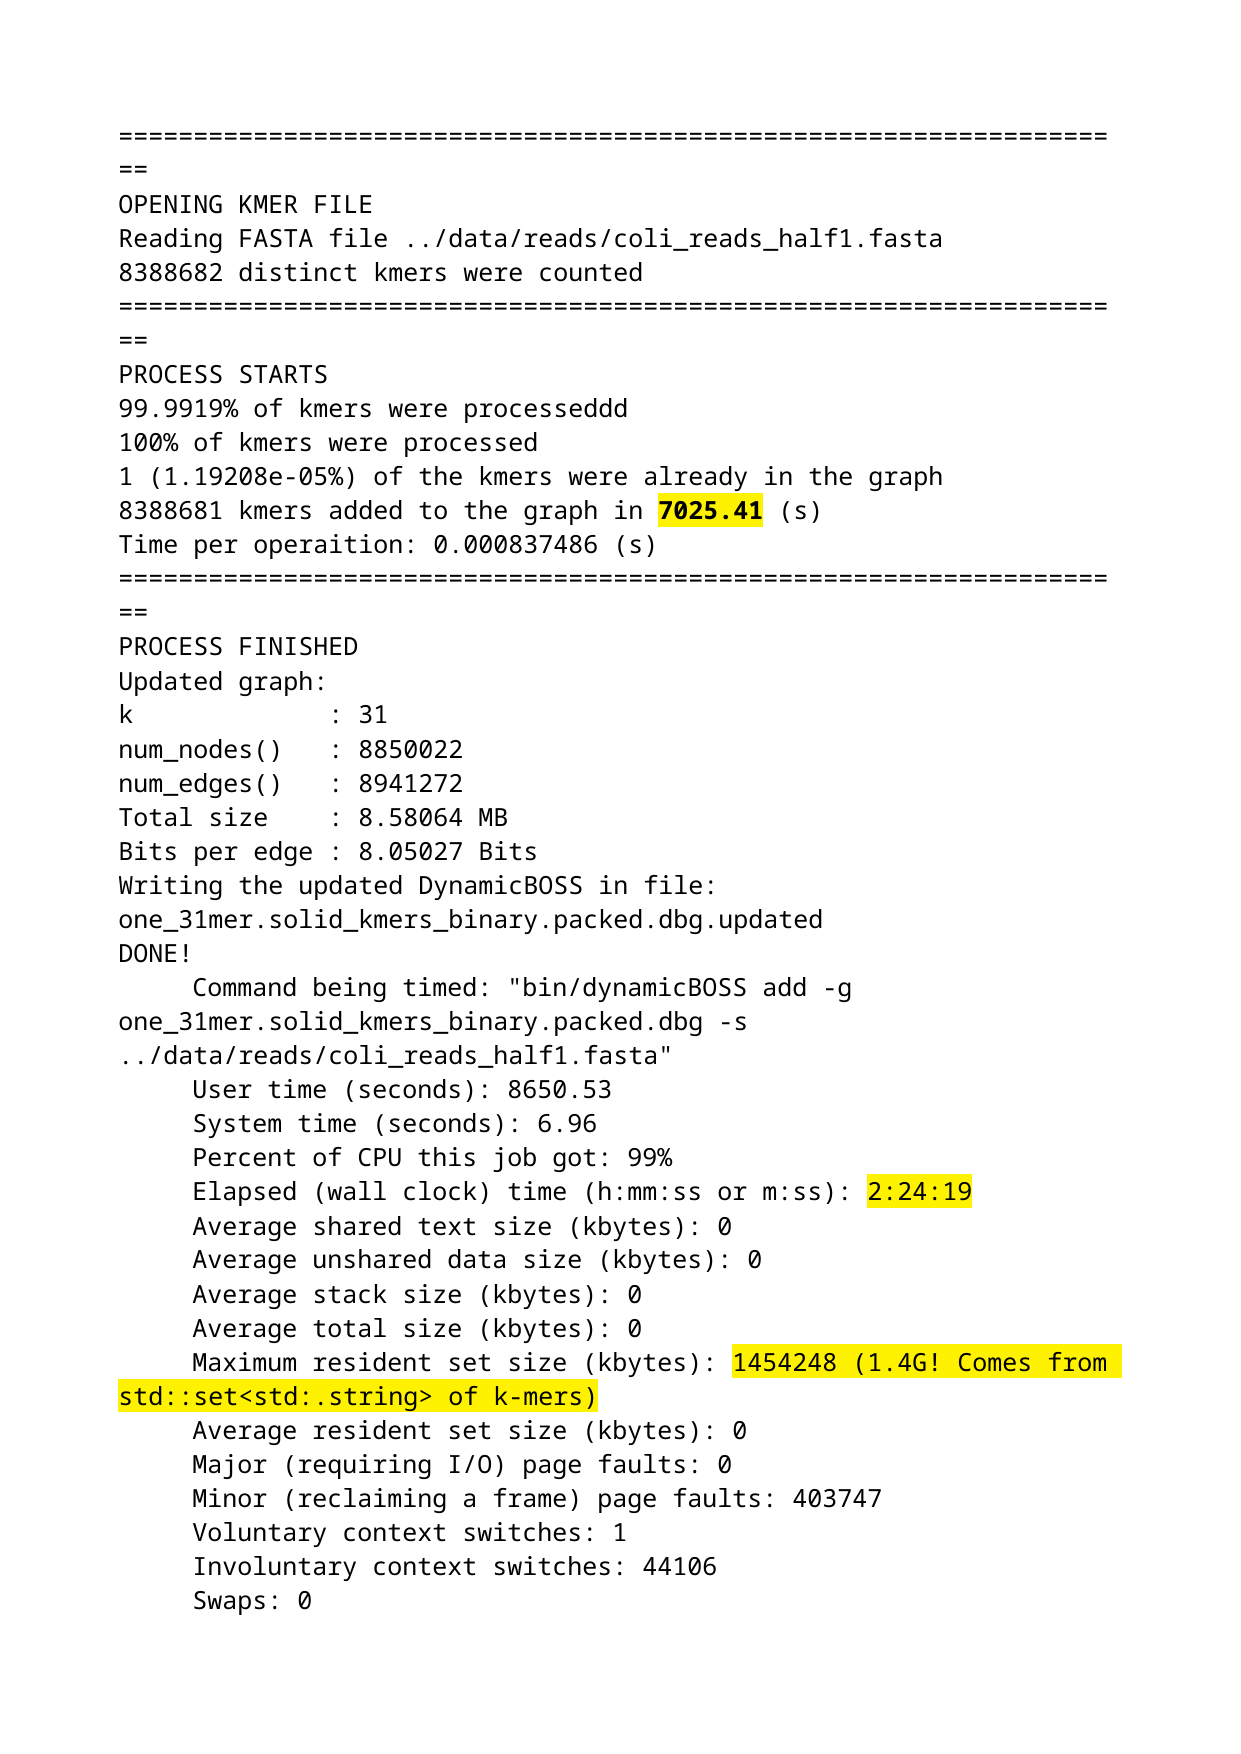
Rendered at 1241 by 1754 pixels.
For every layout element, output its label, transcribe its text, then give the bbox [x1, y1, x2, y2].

text 8388681 kmers added to the graph in 7025.41 (s) [118, 493, 1122, 527]
text num_edges() : 8941272 [118, 765, 1122, 799]
text PROCESS FINISHED [118, 629, 1122, 663]
text Writing the updated DynamicBOSS in file: one_31mer.solid_kmers_binary.packed.dbg.updated [118, 867, 1122, 936]
text num_nodes() : 8850022 [118, 731, 1122, 765]
text Command being timed: "bin/dynamicBOSS add -g one_31mer.solid_kmers_binary.packed.dbg -s ../data/reads/coli_reads_half1.fasta" [118, 970, 1122, 1072]
text Voluntary context switches: 1 [118, 1515, 1122, 1549]
text Reading FASTA file ../data/reads/coli_reads_half1.fasta [118, 220, 1122, 254]
text Major (requiring I/O) page faults: 0 [118, 1447, 1122, 1481]
text User time (seconds): 8650.53 [118, 1072, 1122, 1106]
text Average stack size (kbytes): 0 [118, 1276, 1122, 1310]
text 100% of kmers were processed [118, 425, 1122, 459]
text PROCESS STARTS [118, 357, 1122, 391]
text 99.9919% of kmers were processeddd [118, 391, 1122, 425]
text 1 (1.19208e-05%) of the kmers were already in the graph [118, 459, 1122, 493]
text DONE! [118, 936, 1122, 970]
text Elapsed (wall clock) time (h:mm:ss or m:ss): 2:24:19 [118, 1174, 1122, 1208]
text Percent of CPU this job got: 99% [118, 1140, 1122, 1174]
text Total size : 8.58064 MB [118, 799, 1122, 833]
text k : 31 [118, 697, 1122, 731]
text ==================================================================== [118, 288, 1122, 357]
text ==================================================================== [118, 118, 1122, 186]
text Average total size (kbytes): 0 [118, 1310, 1122, 1344]
text 8388682 distinct kmers were counted [118, 254, 1122, 288]
text Average shared text size (kbytes): 0 [118, 1208, 1122, 1242]
text Updated graph: [118, 663, 1122, 697]
text Swaps: 0 [118, 1583, 1122, 1617]
text OPENING KMER FILE [118, 186, 1122, 220]
text Bits per edge : 8.05027 Bits [118, 833, 1122, 867]
text Average resident set size (kbytes): 0 [118, 1412, 1122, 1447]
text ==================================================================== [118, 561, 1122, 629]
text Involuntary context switches: 44106 [118, 1549, 1122, 1583]
text System time (seconds): 6.96 [118, 1106, 1122, 1140]
text Time per operaition: 0.000837486 (s) [118, 527, 1122, 561]
text Average unshared data size (kbytes): 0 [118, 1242, 1122, 1276]
text Minor (reclaiming a frame) page faults: 403747 [118, 1481, 1122, 1515]
text Maximum resident set size (kbytes): 1454248 (1.4G! Comes from std::set<std:.string> of k-mers) [118, 1344, 1122, 1412]
